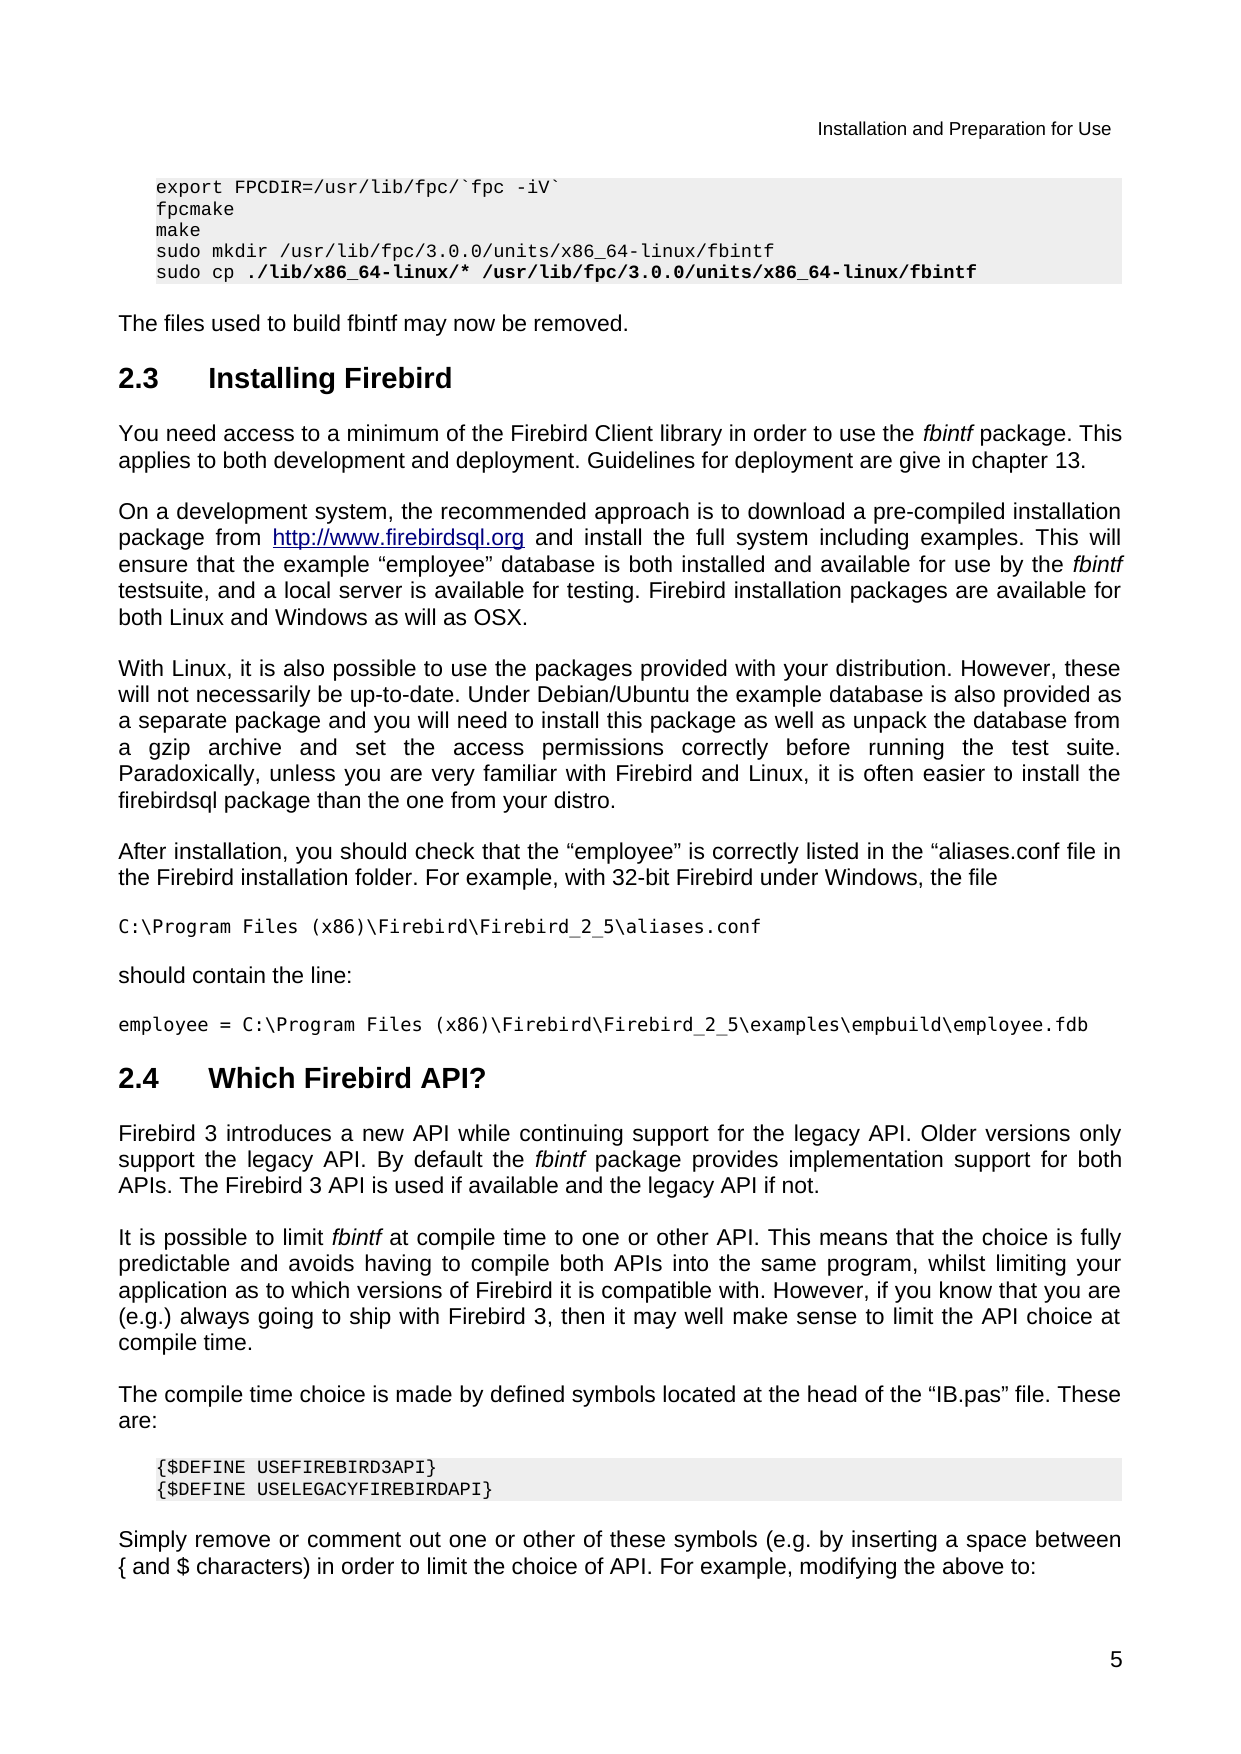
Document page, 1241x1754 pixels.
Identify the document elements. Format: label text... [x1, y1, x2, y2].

text employee = C:\Program Files (x86)\Firebird\Firebird_2_5\examples\empbuild\employee.fdb [118, 1014, 1122, 1036]
subtitle Which Firebird API? [118, 1061, 1122, 1094]
text Simply remove or comment out one or other of these symbols (e.g. by inserting a space between { and $ characters) in order to limit the choice of API. For example, modifying the above to: [118, 1526, 1122, 1579]
text fpcmake [156, 199, 1122, 221]
text make [156, 221, 1122, 242]
text {$DEFINE USELEGACYFIREBIRDAPI} [156, 1479, 1122, 1501]
text It is possible to limit fbintf at compile time to one or other API. This means that the choice is fully predictable and avoids having to compile both APIs into the same program, whilst limiting your application as to which versions of Firebird it is compatible with. However, if you know that you are (e.g.) always going to ship with Firebird 3, then it may well make sense to limit the API choice at compile time. [118, 1224, 1122, 1356]
text export FPCDIR=/usr/lib/fpc/`fpc -iV` [156, 178, 1122, 199]
subtitle Installing Firebird [118, 361, 1122, 395]
text After installation, you should check that the “employee” is correctly listed in the “aliases.conf file in the Firebird installation folder. For example, with 32-bit Firebird under Windows, the file [118, 838, 1122, 891]
text Firebird 3 introduces a new API while continuing support for the legacy API. Older versions only support the legacy API. By default the fbintf package provides implementation support for both APIs. The Firebird 3 API is used if available and the legacy API if not. [118, 1120, 1122, 1199]
text sudo mkdir /usr/lib/fpc/3.0.0/units/x86_64-linux/fbintf [156, 242, 1122, 263]
text On a development system, the recommended approach is to download a pre-compiled installation package from http://www.firebirdsql.org and install the full system including examples. This will ensure that the example “employee” database is both installed and available for use by the fbintf testsuite, and a local server is available for testing. Firebird installation packages are available for both Linux and Windows as will as OSX. [118, 498, 1122, 630]
text should contain the line: [118, 962, 1122, 989]
text The compile time choice is made by defined symbols located at the head of the “IB.pas” file. These are: [118, 1381, 1122, 1433]
text You need access to a minimum of the Firebird Client library in order to use the fbintf package. This applies to both development and deployment. Guidelines for deployment are give in chapter 13. [118, 420, 1122, 473]
text C:\Program Files (x86)\Firebird\Firebird_2_5\aliases.conf [118, 916, 1122, 937]
text {$DEFINE USEFIREBIRD3API} [156, 1458, 1122, 1479]
text sudo cp ./lib/x86_64-linux/* /usr/lib/fpc/3.0.0/units/x86_64-linux/fbintf [156, 263, 1122, 284]
text With Linux, it is also possible to use the packages provided with your distribution. However, these will not necessarily be up-to-date. Under Debian/Ubuntu the example database is also provided as a separate package and you will need to install this package as well as unpack the database from a gzip archive and set the access permissions correctly before running the test suite. Paradoxically, unless you are very familiar with Firebird and Linux, it is often easier to install the firebirdsql package than the one from your distro. [118, 655, 1122, 813]
text The files used to build fbintf may now be removed. [118, 310, 1122, 336]
